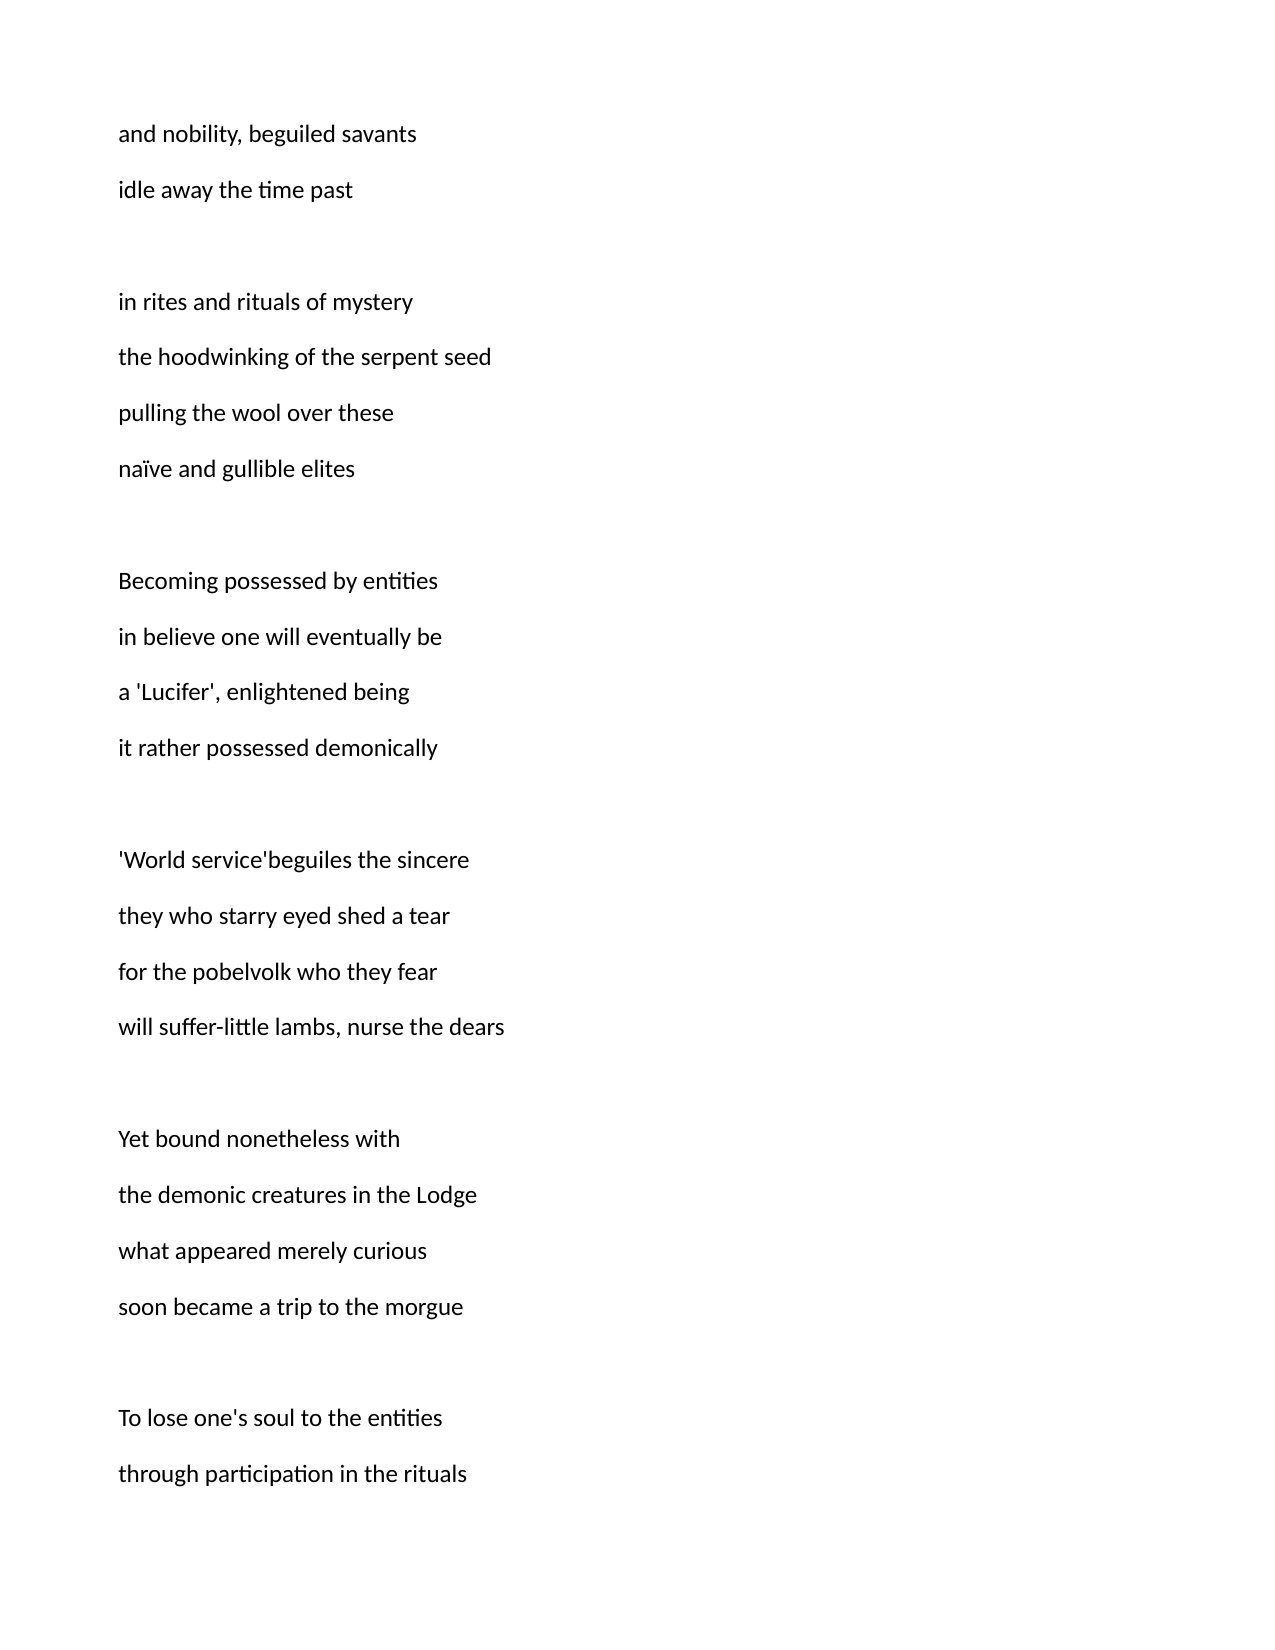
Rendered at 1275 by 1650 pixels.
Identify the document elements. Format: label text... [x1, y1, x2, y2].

text idle away the time past [118, 174, 1157, 204]
text Yet bound nonetheless with [118, 1123, 1157, 1154]
text what appeared merely curious [118, 1235, 1157, 1265]
text and nobility, beguiled savants [118, 118, 1157, 149]
text it rather possessed demonically [118, 732, 1157, 763]
text Becoming possessed by entities [118, 565, 1157, 595]
text for the pobelvolk who they fear [118, 956, 1157, 986]
text the demonic creatures in the Lodge [118, 1179, 1157, 1209]
text To lose one's soul to the entities [118, 1402, 1157, 1433]
text in believe one will eventually be [118, 621, 1157, 651]
text will suffer-little lambs, nurse the dears [118, 1011, 1157, 1042]
text in rites and rituals of mystery [118, 286, 1157, 316]
text the hoodwinking of the serpent seed [118, 341, 1157, 372]
text 'World service'beguiles the sincere [118, 844, 1157, 874]
text they who starry eyed shed a tear [118, 900, 1157, 930]
text naïve and gullible elites [118, 453, 1157, 484]
text through participation in the rituals [118, 1458, 1157, 1489]
text soon became a trip to the morgue [118, 1291, 1157, 1321]
text pulling the wool over these [118, 397, 1157, 428]
text a 'Lucifer', enlightened being [118, 676, 1157, 707]
